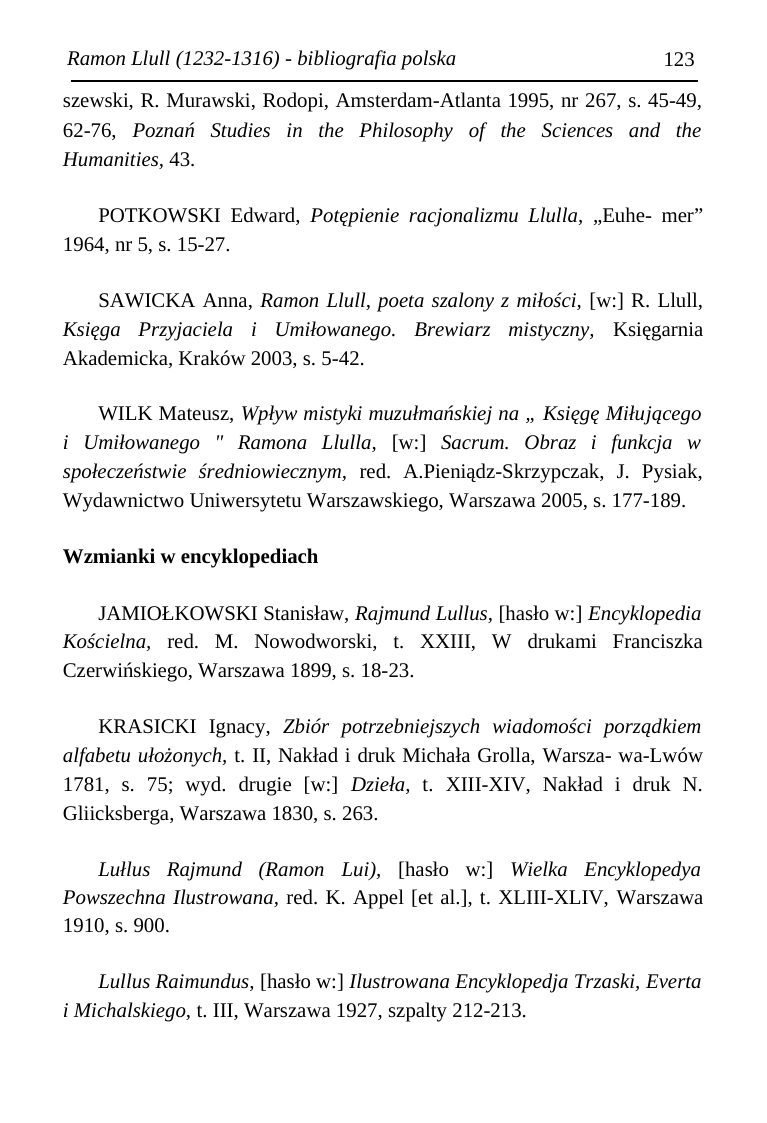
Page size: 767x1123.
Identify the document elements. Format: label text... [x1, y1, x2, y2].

subtitle Wzmianki w encyklopediach [63, 544, 703, 568]
text szewski, R. Murawski, Rodopi, Amsterdam-Atlanta 1995, nr 267, s. 45-49, 62-76, Poznań Studies in the Philosophy of the Sciences and the Humanities, 43. [63, 88, 703, 171]
text KRASICKI Ignacy, Zbiór potrzebniejszych wiadomości porząd­kiem alfabetu ułożonych, t. II, Nakład i druk Michała Grolla, Warsza- wa-Lwów 1781, s. 75; wyd. drugie [w:] Dzieła, t. XIII-XIV, Nakład i druk N. Gliicksberga, Warszawa 1830, s. 263. [63, 714, 703, 825]
text Lułlus Rajmund (Ramon Lui), [hasło w:] Wielka Encyklopedya Powszechna Ilustrowana, red. K. Appel [et al.], t. XLIII-XLIV, War­szawa 1910, s. 900. [63, 857, 703, 937]
text POTKOWSKI Edward, Potępienie racjonalizmu Llulla, „Euhe- mer” 1964, nr 5, s. 15-27. [63, 203, 703, 256]
text Lullus Raimundus, [hasło w:] Ilustrowana Encyklopedja Trzaski, Everta i Michalskiego, t. III, Warszawa 1927, szpalty 212-213. [63, 969, 703, 1022]
text JAMIOŁKOWSKI Stanisław, Rajmund Lullus, [hasło w:] Ency­klopedia Kościelna, red. M. Nowodworski, t. XXIII, W drukami Franciszka Czerwińskiego, Warszawa 1899, s. 18-23. [63, 601, 703, 682]
text Ramon Llull (1232-1316) - bibliografia polska [67, 46, 501, 70]
text 123 [663, 47, 700, 71]
text WILK Mateusz, Wpływ mistyki muzułmańskiej na „ Księgę Miłu­jącego i Umiłowanego " Ramona Llulla, [w:] Sacrum. Obraz i funkcja w społeczeństwie średniowiecznym, red. A.Pieniądz-Skrzypczak, J. Pysiak, Wydawnictwo Uniwersytetu Warszawskiego, Warszawa 2005, s. 177-189. [63, 401, 703, 512]
text SAWICKA Anna, Ramon Llull, poeta szalony z miłości, [w:] R. Llull, Księga Przyjaciela i Umiłowanego. Brewiarz mistyczny, Księgarnia Akademicka, Kraków 2003, s. 5-42. [63, 288, 703, 369]
